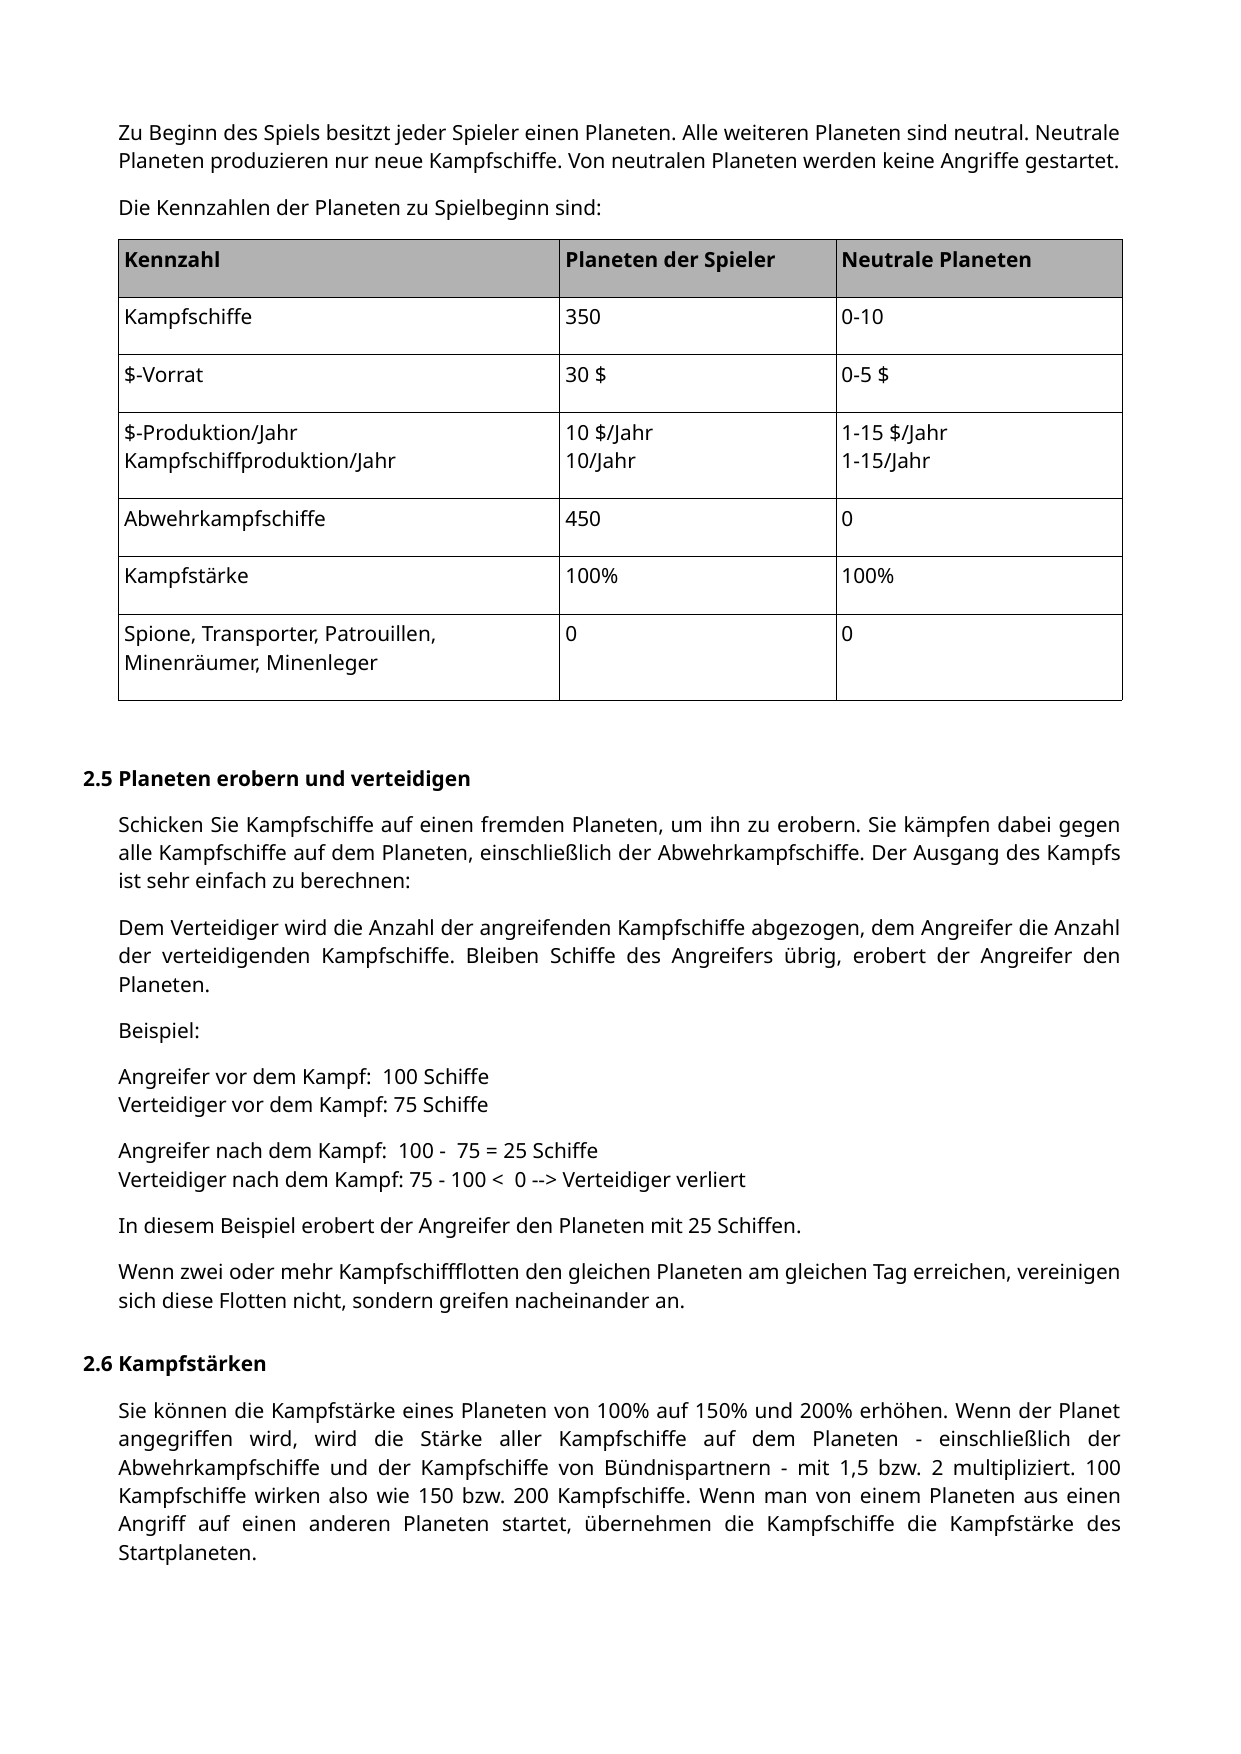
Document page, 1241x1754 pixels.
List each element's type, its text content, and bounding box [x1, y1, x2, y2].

table_cell 350 [560, 298, 836, 354]
text Sie können die Kampfstärke eines Planeten von 100% auf 150% und 200% erhöhen. Wenn der Planet angegriffen wird, wird die Stärke aller Kampfschiffe auf dem Planeten - einschließlich der Abwehrkampfschiffe und der Kampfschiffe von Bündnispartnern - mit 1,5 bzw. 2 multipliziert. 100 Kampfschiffe wirken also wie 150 bzw. 200 Kampfschiffe. Wenn man von einem Planeten aus einen Angriff auf einen anderen Planeten startet, übernehmen die Kampfschiffe die Kampfstärke des Startplaneten. [118, 1396, 1122, 1566]
text Zu Beginn des Spiels besitzt jeder Spieler einen Planeten. Alle weiteren Planeten sind neutral. Neutrale Planeten produzieren nur neue Kampfschiffe. Von neutralen Planeten werden keine Angriffe gestartet. [118, 118, 1122, 175]
table_cell 100% [837, 557, 1122, 613]
table_cell 450 [560, 499, 836, 556]
table_header Planeten der Spieler [560, 240, 836, 297]
table_cell Abwehrkampfschiffe [119, 499, 559, 556]
text Angreifer nach dem Kampf: 100 - 75 = 25 Schiffe Verteidiger nach dem Kampf: 75 - 100 < 0 --> Verteidiger verliert [118, 1137, 1122, 1193]
table_header Kennzahl [119, 240, 559, 297]
table_cell Kampfschiffe [119, 298, 559, 354]
table_header Neutrale Planeten [837, 240, 1122, 297]
text Angreifer vor dem Kampf: 100 Schiffe Verteidiger vor dem Kampf: 75 Schiffe [118, 1062, 1122, 1119]
table_cell 100% [560, 557, 836, 613]
table_cell 0-5 $ [837, 355, 1122, 412]
table_cell $-Produktion/Jahr Kampfschiffproduktion/Jahr [119, 413, 559, 498]
table_cell 30 $ [560, 355, 836, 412]
table_cell Spione, Transporter, Patrouillen, Minenräumer, Minenleger [119, 615, 559, 700]
table_cell 10 $/Jahr 10/Jahr [560, 413, 836, 498]
text Dem Verteidiger wird die Anzahl der angreifenden Kampfschiffe abgezogen, dem Angreifer die Anzahl der verteidigenden Kampfschiffe. Bleiben Schiffe des Angreifers übrig, erobert der Angreifer den Planeten. [118, 913, 1122, 998]
text Wenn zwei oder mehr Kampfschiffflotten den gleichen Planeten am gleichen Tag erreichen, vereinigen sich diese Flotten nicht, sondern greifen nacheinander an. [118, 1257, 1122, 1314]
subtitle Planeten erobern und verteidigen [118, 764, 1122, 792]
subtitle Kampfstärken [118, 1349, 1122, 1378]
table_cell 0-10 [837, 298, 1122, 354]
table_cell $-Vorrat [119, 355, 559, 412]
text In diesem Beispiel erobert der Angreifer den Planeten mit 25 Schiffen. [118, 1211, 1122, 1239]
table_cell 0 [837, 615, 1122, 700]
table_cell 0 [560, 615, 836, 700]
text Beispiel: [118, 1016, 1122, 1044]
text Die Kennzahlen der Planeten zu Spielbeginn sind: [118, 193, 1122, 221]
text Schicken Sie Kampfschiffe auf einen fremden Planeten, um ihn zu erobern. Sie kämpfen dabei gegen alle Kampfschiffe auf dem Planeten, einschließlich der Abwehrkampfschiffe. Der Ausgang des Kampfs ist sehr einfach zu berechnen: [118, 810, 1122, 895]
table_cell 0 [837, 499, 1122, 556]
table_cell Kampfstärke [119, 557, 559, 613]
table_cell 1-15 $/Jahr 1-15/Jahr [837, 413, 1122, 498]
